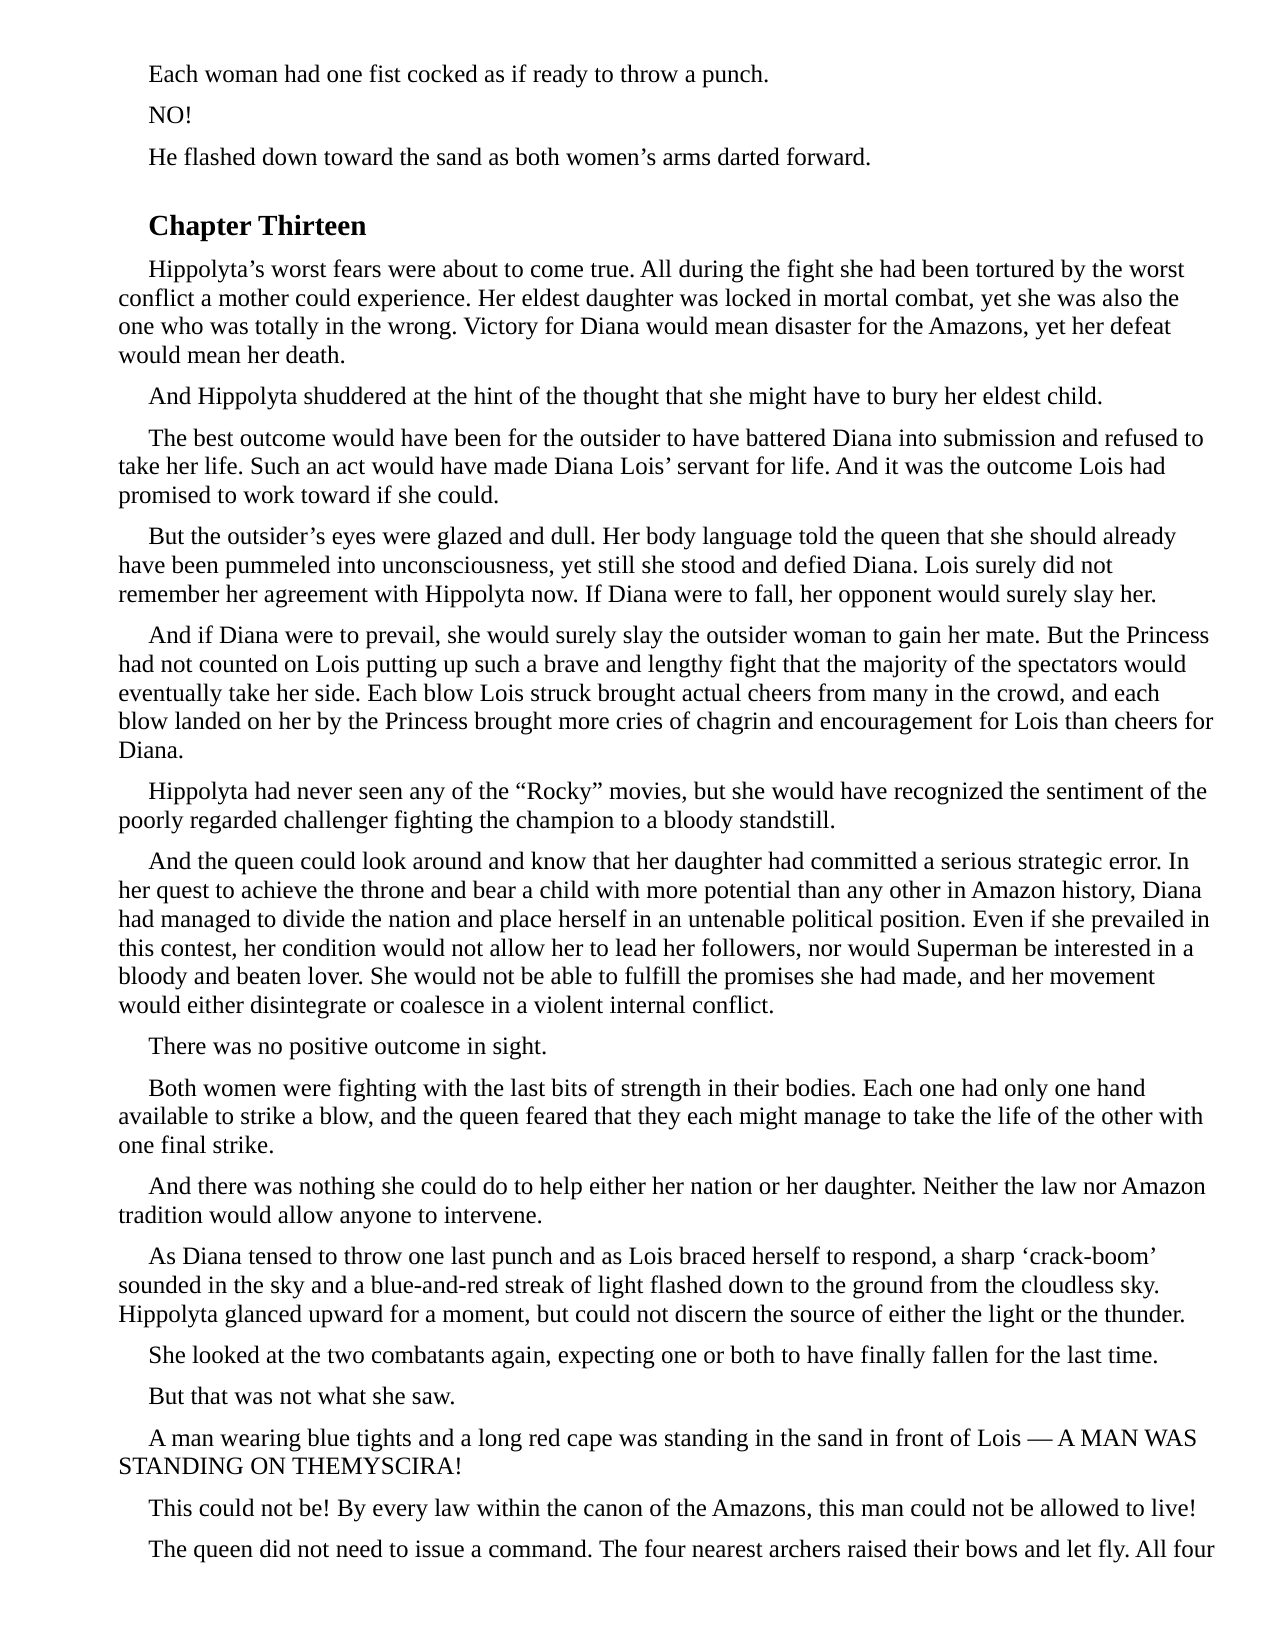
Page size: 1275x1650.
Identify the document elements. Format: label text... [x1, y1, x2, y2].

text There was no positive outcome in sight. [118, 1031, 1216, 1060]
text The queen did not need to issue a command. The four nearest archers raised their bows and let fly. All four [118, 1534, 1216, 1563]
text He flashed down toward the sand as both women’s arms darted forward. [118, 142, 1216, 170]
text But the outsider’s eyes were glazed and dull. Her body language told the queen that she should already have been pummeled into unconsciousness, yet still she stood and defied Diana. Lois surely did not remember her agreement with Hippolyta now. If Diana were to fall, her opponent would surely slay her. [118, 521, 1216, 608]
text And if Diana were to prevail, she would surely slay the outsider woman to gain her mate. But the Princess had not counted on Lois putting up such a brave and lengthy fight that the majority of the spectators would eventually take her side. Each blow Lois struck brought actual cheers from many in the crowd, and each blow landed on her by the Princess brought more cries of chagrin and encouragement for Lois than cheers for Diana. [118, 620, 1216, 764]
text But that was not what she saw. [118, 1381, 1216, 1410]
text A man wearing blue tights and a long red cape was standing in the sand in front of Lois — A MAN WAS STANDING ON THEMYSCIRA! [118, 1423, 1216, 1480]
text Each woman had one fist cocked as if ready to throw a punch. [118, 59, 1216, 88]
text Hippolyta’s worst fears were about to come true. All during the fight she had been tortured by the worst conflict a mother could experience. Her eldest daughter was locked in mortal combat, yet she was also the one who was totally in the wrong. Victory for Diana would mean disaster for the Amazons, yet her defeat would mean her death. [118, 254, 1216, 369]
text Hippolyta had never seen any of the “Rocky” movies, but she would have recognized the sentiment of the poorly regarded challenger fighting the champion to a bloody standstill. [118, 776, 1216, 834]
text She looked at the two combatants again, expecting one or both to have finally fallen for the last time. [118, 1340, 1216, 1369]
text Both women were fighting with the last bits of strength in their bodies. Each one had only one hand available to strike a blow, and the queen feared that they each might manage to take the life of the other with one final strike. [118, 1073, 1216, 1159]
text And Hippolyta shuddered at the hint of the thought that she might have to bury her eldest child. [118, 381, 1216, 410]
text This could not be! By every law within the canon of the Amazons, this man could not be allowed to live! [118, 1493, 1216, 1521]
text And the queen could look around and know that her daughter had committed a serious strategic error. In her quest to achieve the throne and bear a child with more potential than any other in Amazon history, Diana had managed to divide the nation and place herself in an untenable political position. Even if she prevailed in this contest, her condition would not allow her to lead her followers, nor would Superman be interested in a bloody and beaten lover. She would not be able to fulfill the promises she had made, and her movement would either disintegrate or coalesce in a violent internal conflict. [118, 846, 1216, 1019]
text NO! [118, 100, 1216, 129]
text And there was nothing she could do to help either her nation or her daughter. Neither the law nor Amazon tradition would allow anyone to intervene. [118, 1171, 1216, 1229]
subtitle Chapter Thirteen [118, 208, 1216, 241]
text The best outcome would have been for the outsider to have battered Diana into submission and refused to take her life. Such an act would have made Diana Lois’ servant for life. And it was the outcome Lois had promised to work toward if she could. [118, 423, 1216, 509]
text As Diana tensed to throw one last punch and as Lois braced herself to respond, a sharp ‘crack-boom’ sounded in the sky and a blue-and-red streak of light flashed down to the ground from the cloudless sky. Hippolyta glanced upward for a moment, but could not discern the source of either the light or the thunder. [118, 1241, 1216, 1328]
